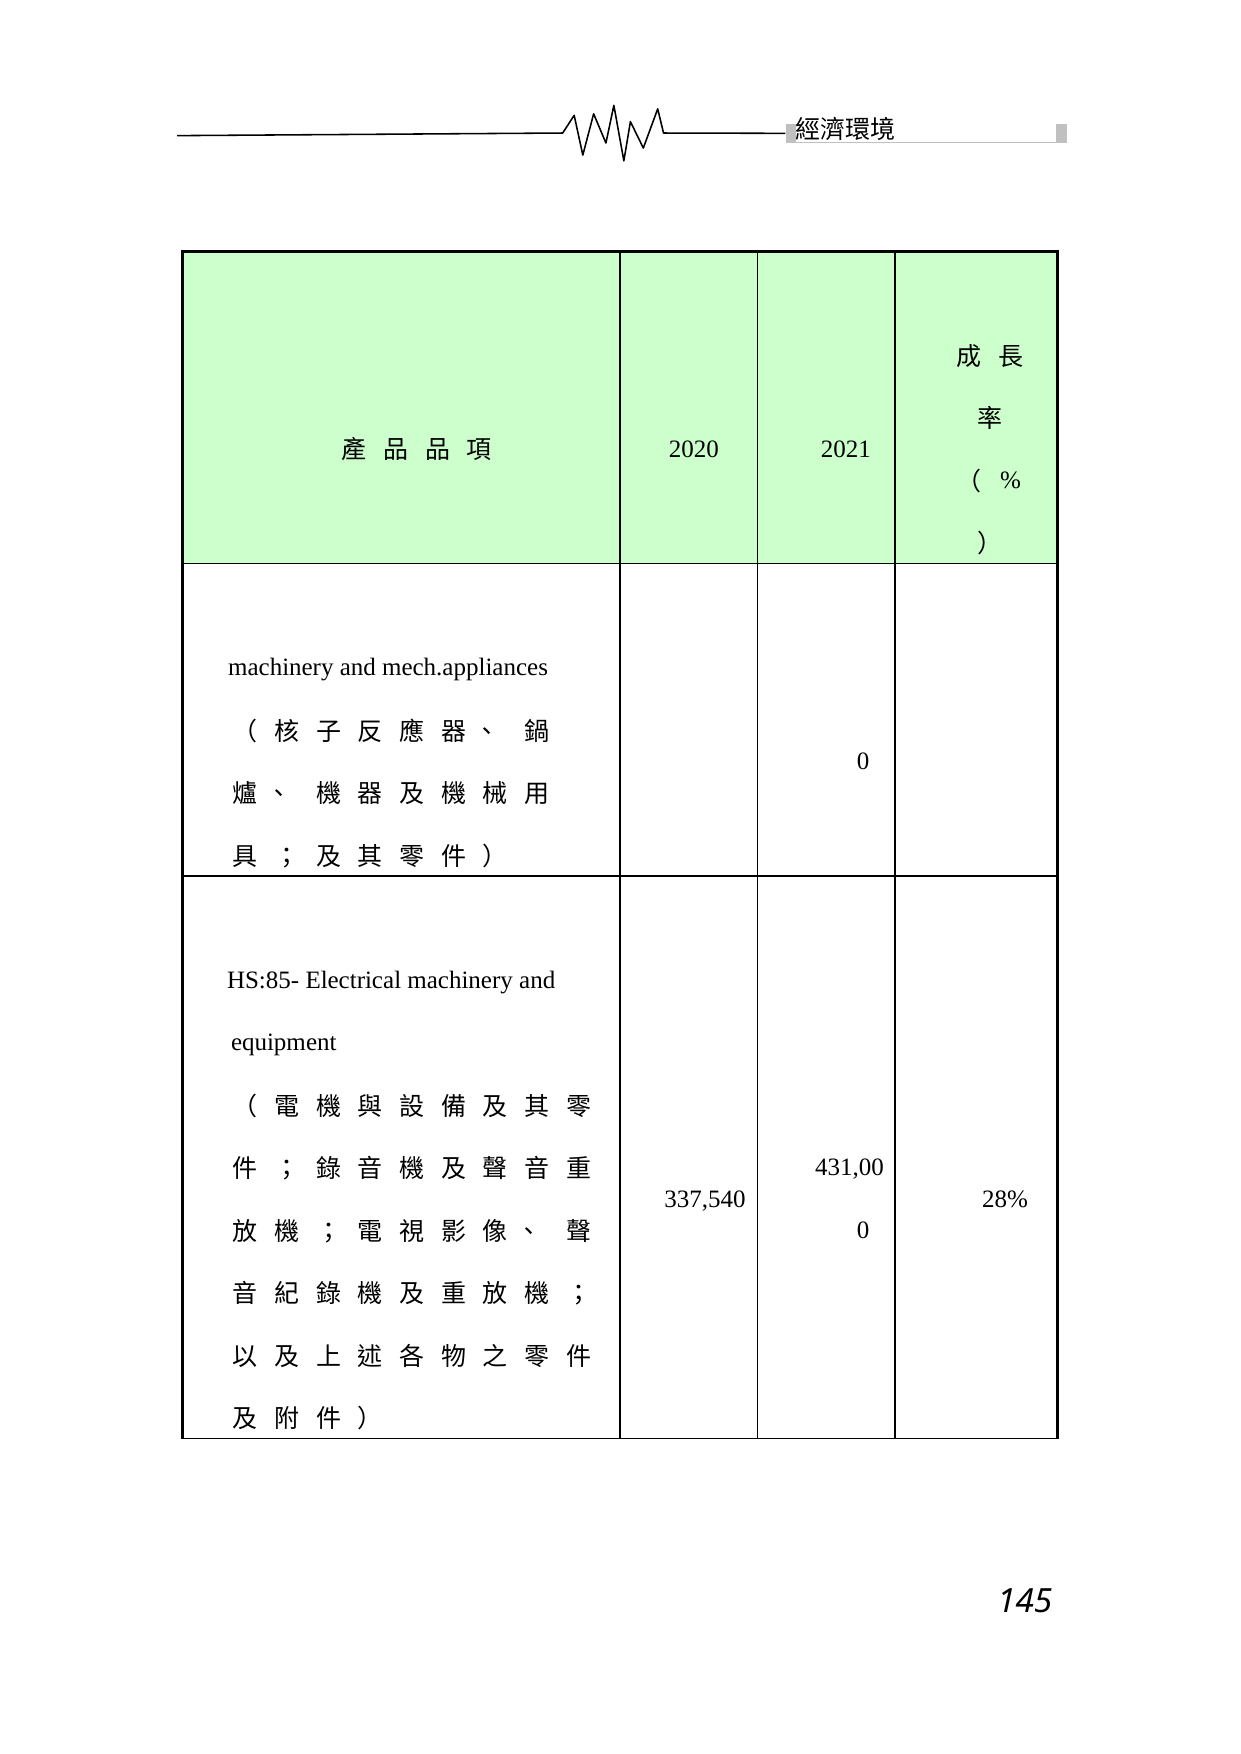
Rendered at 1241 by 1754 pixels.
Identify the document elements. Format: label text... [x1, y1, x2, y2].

table_cell 337,540 [621, 877, 757, 1438]
table_cell machinery and mech.appliances （核子反應器、鍋爐、機器及機械用具；及其零件） [184, 564, 619, 875]
table_cell 28% [896, 877, 1056, 1438]
table_header 成長率（%） [896, 253, 1056, 563]
table_header 產品品項 [184, 253, 619, 563]
table_header 2021 [758, 253, 894, 563]
table_cell [621, 564, 757, 875]
table_cell 0 [758, 564, 894, 875]
table_header 2020 [621, 253, 757, 563]
table_cell 431,000 [758, 877, 894, 1438]
table_cell HS:85- Electrical machinery and equipment （電機與設備及其零件；錄音機及聲音重放機；電視影像、聲音紀錄機及重放機；以及上述各物之零件及附件） [184, 877, 619, 1438]
table_cell [896, 564, 1056, 875]
